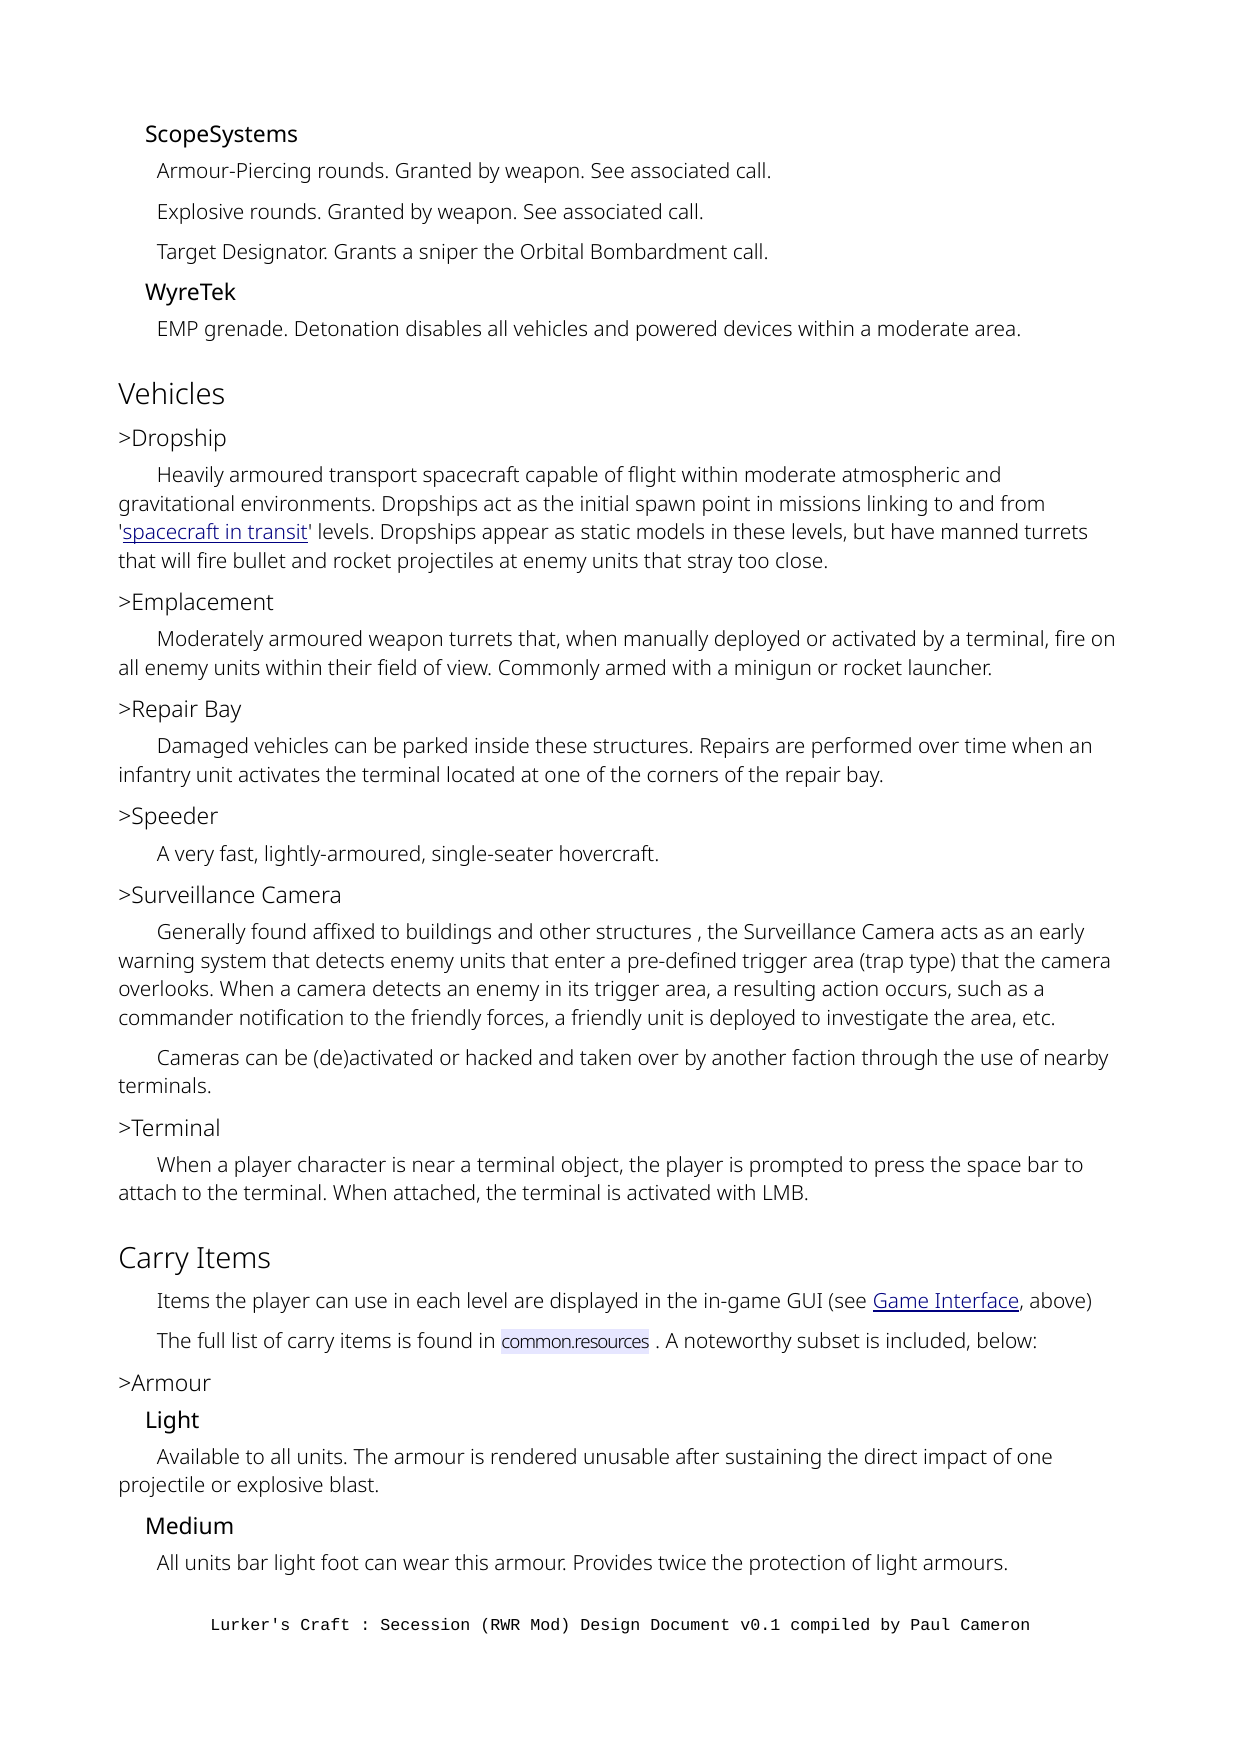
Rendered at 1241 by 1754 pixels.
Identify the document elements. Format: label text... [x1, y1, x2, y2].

text EMP grenade. Detonation disables all vehicles and powered devices within a moderate area. [118, 314, 1122, 343]
subtitle >Armour [118, 1367, 1122, 1398]
text Cameras can be (de)activated or hacked and taken over by another faction through the use of nearby terminals. [118, 1043, 1122, 1100]
text Explosive rounds. Granted by weapon. See associated call. [118, 197, 1122, 225]
subtitle WyreTek [136, 276, 1122, 307]
subtitle Carry Items [118, 1238, 1122, 1277]
text Heavily armoured transport spacecraft capable of flight within moderate atmospheric and gravitational environments. Dropships act as the initial spawn point in missions linking to and from 'spacecraft in transit' levels. Dropships appear as static models in these levels, but have manned turrets that will fire bullet and rocket projectiles at enemy units that stray too close. [118, 461, 1122, 574]
subtitle >Surveillance Camera [118, 879, 1122, 910]
text The full list of carry items is found in common.resources . A noteworthy subset is included, below: [118, 1326, 1122, 1355]
subtitle >Repair Bay [118, 693, 1122, 724]
text Generally found affixed to buildings and other structures , the Surveillance Camera acts as an early warning system that detects enemy units that enter a pre-defined trigger area (trap type) that the camera overlooks. When a camera detects an enemy in its trigger area, a resulting action occurs, such as a commander notification to the friendly forces, a friendly unit is deployed to investigate the area, etc. [118, 917, 1122, 1031]
subtitle >Terminal [118, 1112, 1122, 1143]
text Available to all units. The armour is rendered unusable after sustaining the direct impact of one projectile or explosive blast. [118, 1442, 1122, 1499]
text Damaged vehicles can be parked inside these structures. Repairs are performed over time when an infantry unit activates the terminal located at one of the corners of the repair bay. [118, 732, 1122, 788]
subtitle Vehicles [118, 374, 1122, 413]
subtitle Light [136, 1404, 1122, 1435]
subtitle >Speeder [118, 800, 1122, 832]
subtitle >Emplacement [118, 586, 1122, 617]
text Moderately armoured weapon turrets that, when manually deployed or activated by a terminal, fire on all enemy units within their field of view. Commonly armed with a minigun or rocket launcher. [118, 624, 1122, 681]
text A very fast, lightly-armoured, single-seater hovercraft. [118, 839, 1122, 867]
subtitle Medium [136, 1510, 1122, 1541]
text Armour-Piercing rounds. Granted by weapon. See associated call. [118, 156, 1122, 185]
text When a player character is near a terminal object, the player is prompted to press the space bar to attach to the terminal. When attached, the terminal is activated with LMB. [118, 1150, 1122, 1207]
text All units bar light foot can wear this armour. Provides twice the protection of light armours. [118, 1548, 1122, 1576]
text Target Designator. Grants a sniper the Orbital Bombardment call. [118, 237, 1122, 266]
subtitle >Dropship [118, 422, 1122, 453]
subtitle ScopeSystems [136, 118, 1122, 149]
text Items the player can use in each level are displayed in the in-game GUI (see Game Interface, above) [118, 1286, 1122, 1314]
